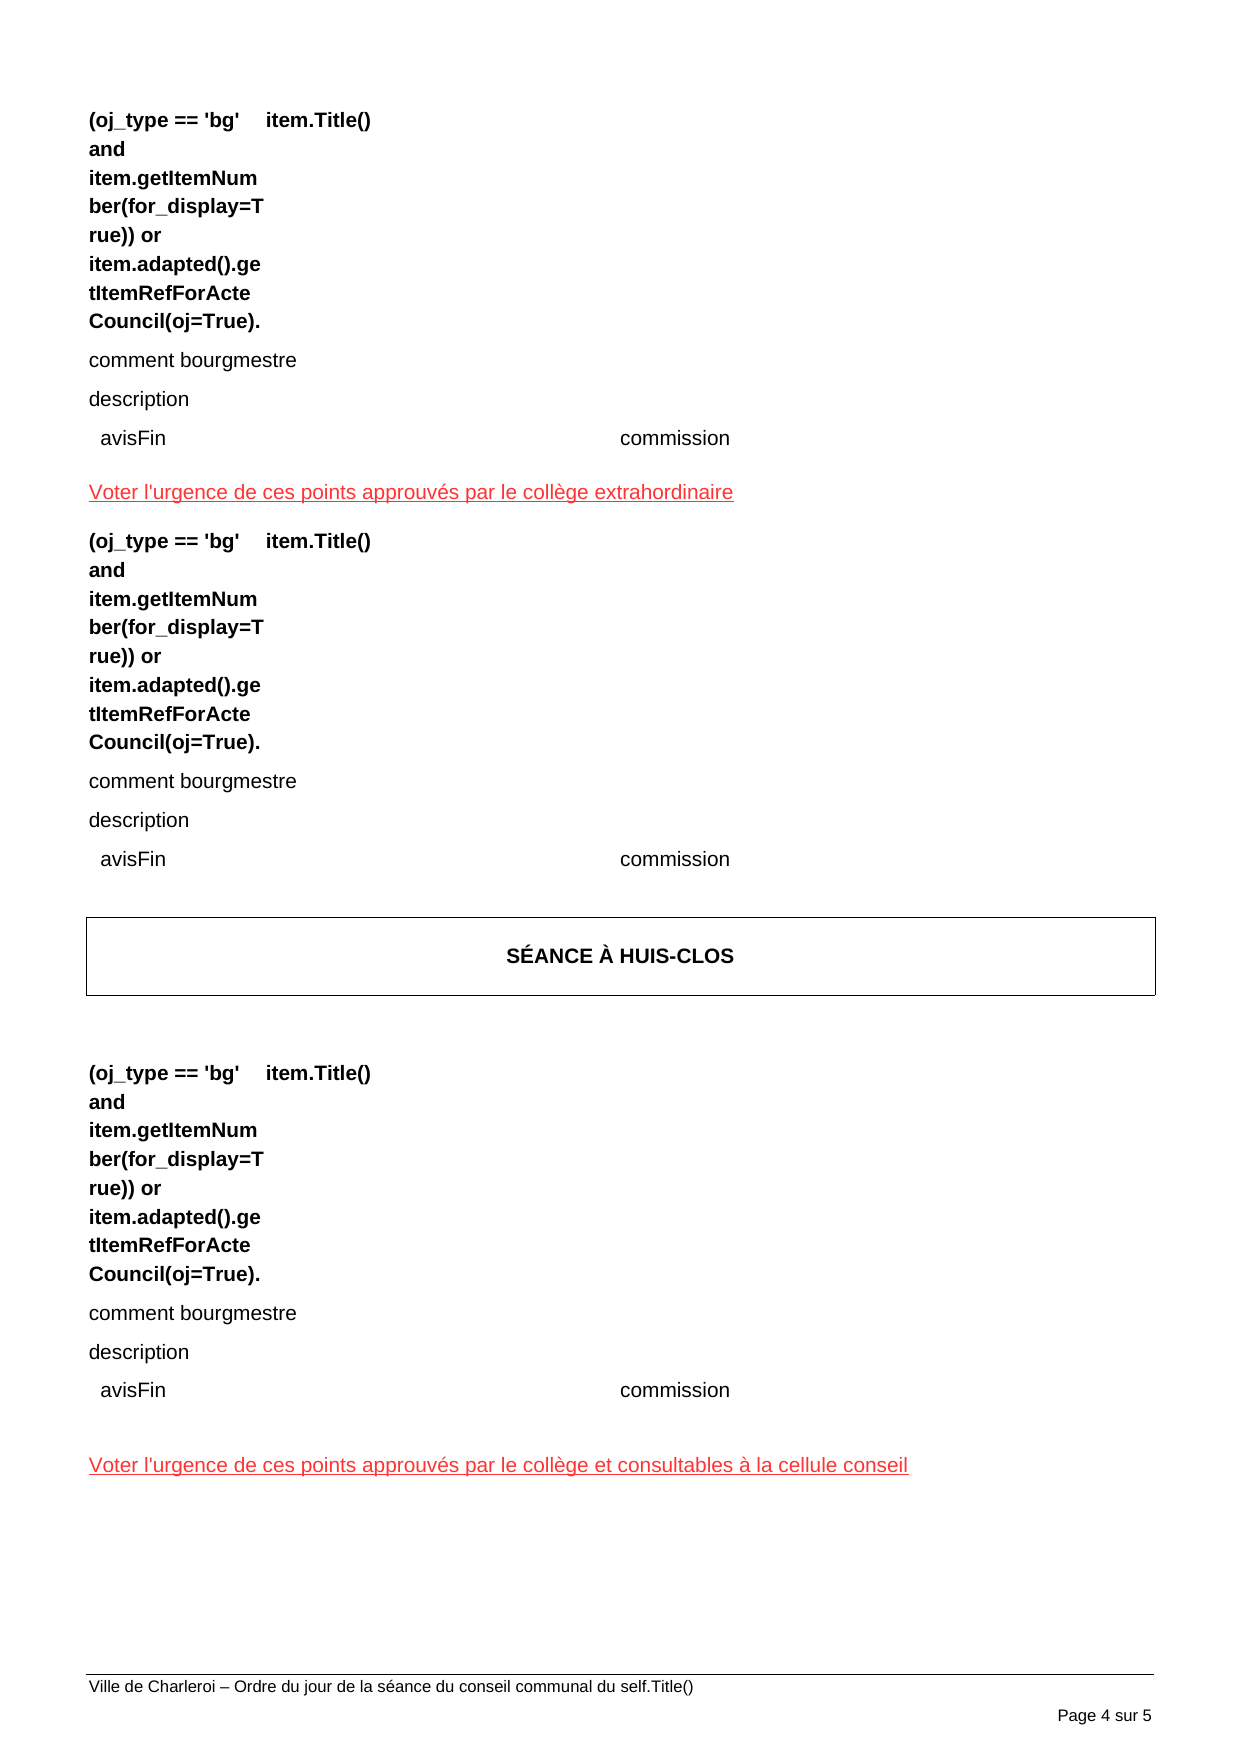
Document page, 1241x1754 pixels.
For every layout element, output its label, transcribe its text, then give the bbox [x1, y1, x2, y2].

table_header commission [620, 846, 1152, 870]
table_header avisFin [89, 1378, 620, 1402]
table_header item.Title() [266, 1061, 1152, 1301]
table_header item.Title() [266, 529, 1152, 769]
table_cell comment bourgmestre [89, 769, 1152, 808]
text Séance à huis-clos [88, 944, 1152, 968]
table_cell comment bourgmestre [89, 348, 1152, 387]
table_header (oj_type == 'bg' and item.getItemNumber(for_display=True)) or item.adapted().getItemRefForActeCouncil(oj=True). [89, 529, 266, 769]
table_header commission [620, 426, 1152, 449]
text Voter l'urgence de ces points approuvés par le collège et consultables à la cellule conseil [88, 1453, 1152, 1477]
table_header (oj_type == 'bg' and item.getItemNumber(for_display=True)) or item.adapted().getItemRefForActeCouncil(oj=True). [89, 108, 266, 348]
table_cell description [89, 1340, 1152, 1378]
table_cell comment bourgmestre [89, 1301, 1152, 1339]
table_header (oj_type == 'bg' and item.getItemNumber(for_display=True)) or item.adapted().getItemRefForActeCouncil(oj=True). [89, 1061, 266, 1301]
table_header item.Title() [266, 108, 1152, 348]
table_cell description [89, 387, 1152, 426]
text Voter l'urgence de ces points approuvés par le collège extrahordinaire [88, 479, 1152, 503]
table_header avisFin [89, 846, 620, 870]
table_header commission [620, 1378, 1152, 1402]
table_cell description [89, 808, 1152, 846]
table_header avisFin [89, 426, 620, 449]
